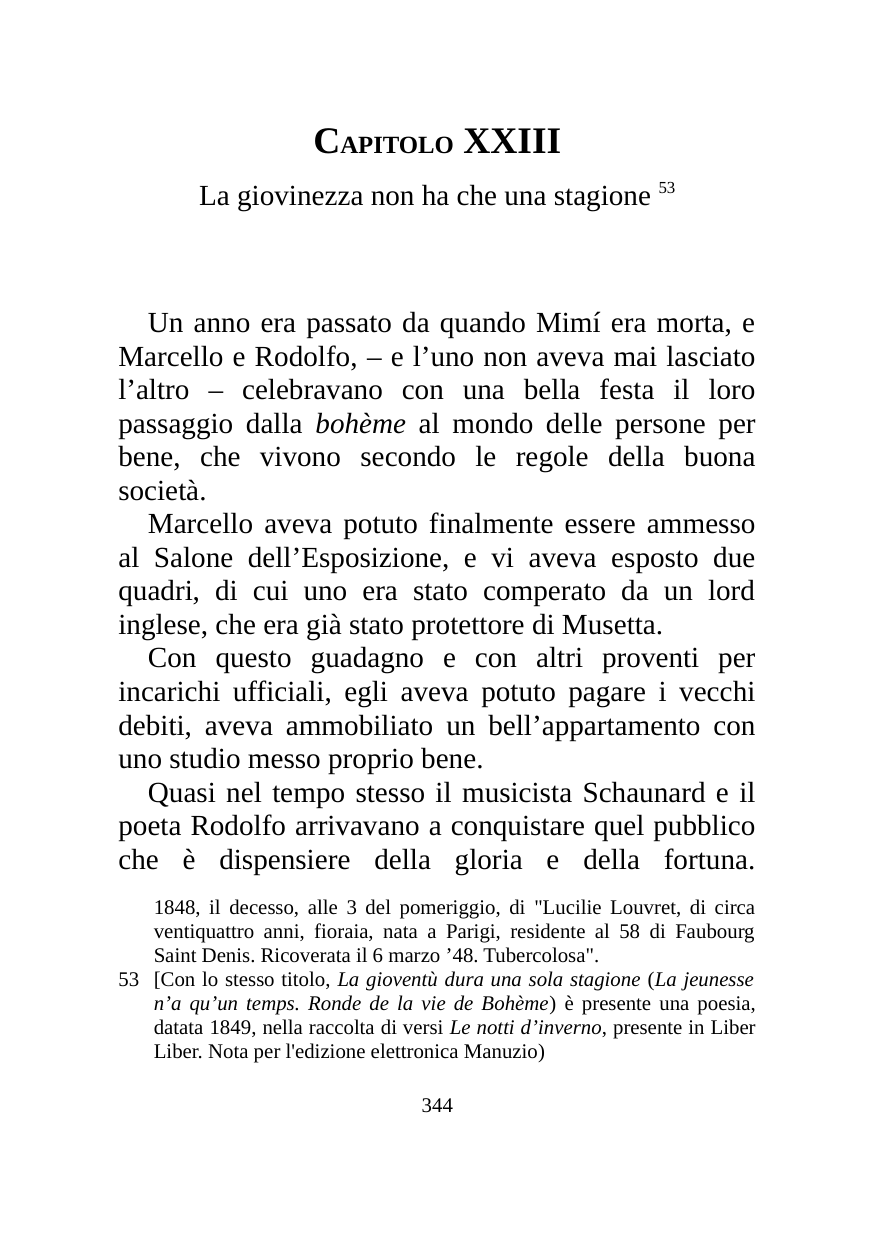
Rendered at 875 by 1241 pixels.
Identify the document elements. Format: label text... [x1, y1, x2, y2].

text Quasi nel tempo stesso il musicista Schaunard e il poeta Rodolfo arrivavano a conquistare quel pubblico che è dispensiere della gloria e della fortuna. [118, 775, 756, 875]
text Marcello aveva potuto finalmente essere ammesso al Salone dell’Esposizione, e vi aveva esposto due quadri, di cui uno era stato comperato da un lord inglese, che era già stato protettore di Musetta. [118, 506, 756, 641]
text [Con lo stesso titolo, La gioventù dura una sola stagione (La jeunesse n’a qu’un temps. Ronde de la vie de Bohème) è presente una poesia, datata 1849, nella raccolta di versi Le notti d’inverno, presente in Liber Liber. Nota per l'edizione elettronica Manuzio) [118, 967, 756, 1063]
subtitle Capitolo XXIII La giovinezza non ha che una stagione [118, 118, 756, 212]
text Con questo guadagno e con altri proventi per incarichi ufficiali, egli aveva potuto pagare i vecchi debiti, aveva ammobiliato un bell’appartamento con uno studio messo proprio bene. [118, 641, 756, 775]
text 1848, il decesso, alle 3 del pomeriggio, di "Lucilie Louvret, di circa ventiquattro anni, fioraia, nata a Parigi, residente al 58 di Faubourg Saint Denis. Ricoverata il 6 marzo ’48. Tubercolosa". [118, 895, 756, 967]
text Un anno era passato da quando Mimí era morta, e Marcello e Rodolfo, ‒ e l’uno non aveva mai lasciato l’altro ‒ celebravano con una bella festa il loro passaggio dalla bohème al mondo delle persone per bene, che vivono secondo le regole della buona società. [118, 305, 756, 506]
